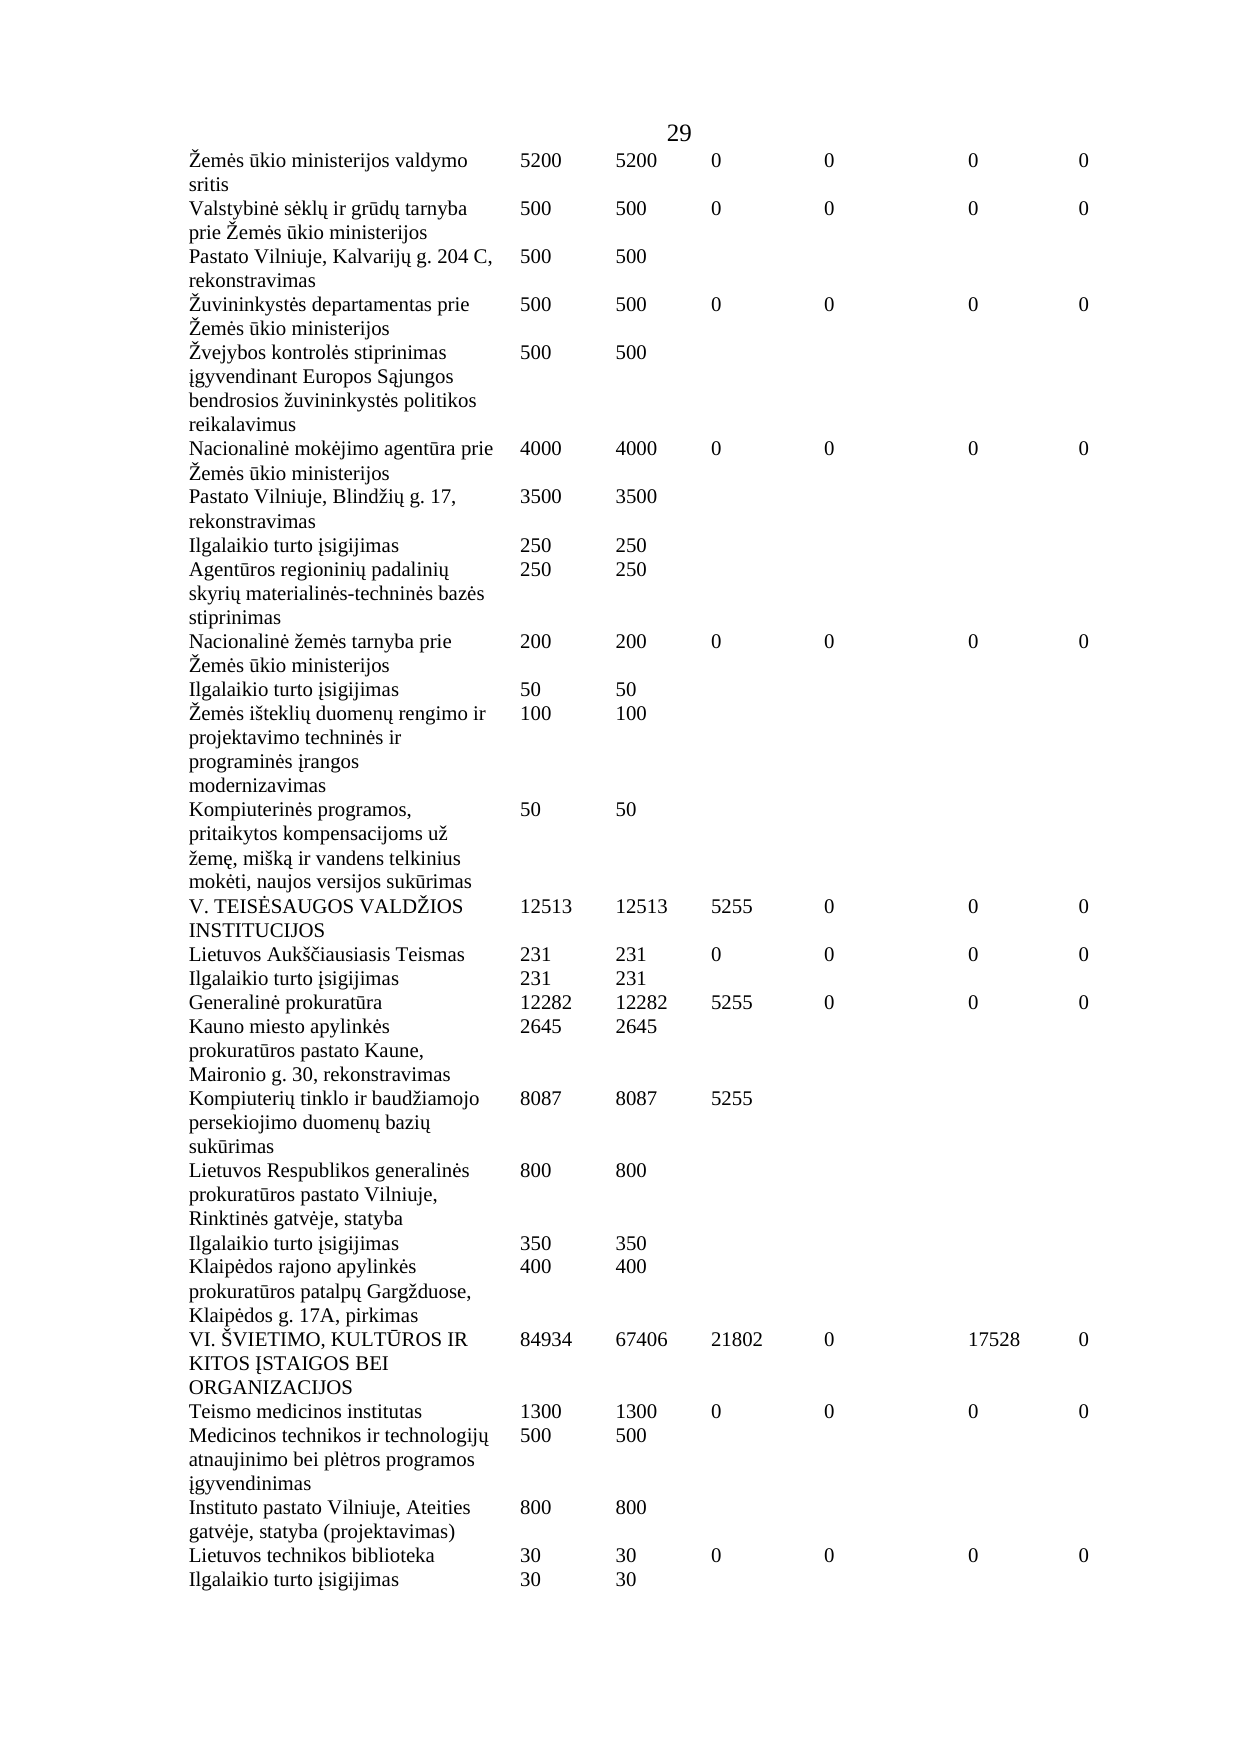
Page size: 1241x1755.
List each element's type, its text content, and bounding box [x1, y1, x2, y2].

table_cell [700, 1423, 813, 1495]
table_cell 0 [700, 1543, 813, 1567]
table_cell Kompiuterinės programos, pritaikytos kompensacijoms už žemę, mišką ir vandens telkinius mokėti, naujos versijos sukūrimas [177, 797, 509, 893]
table_cell Teismo medicinos institutas [177, 1399, 509, 1423]
table_cell Lietuvos technikos biblioteka [177, 1543, 509, 1567]
table_cell Pastato Vilniuje, Blindžių g. 17, rekonstravimas [177, 485, 509, 533]
table_cell 0 [813, 1399, 957, 1423]
table_cell [1067, 340, 1181, 436]
table_cell [1067, 966, 1181, 990]
table_cell [1067, 701, 1181, 797]
table_cell [1067, 485, 1181, 533]
table_cell 0 [813, 1327, 957, 1399]
table_cell 400 [604, 1255, 699, 1327]
table_cell [957, 1230, 1067, 1254]
table_cell 12282 [509, 990, 604, 1014]
table_cell 0 [700, 942, 813, 966]
table_cell 4000 [604, 436, 699, 484]
table_cell [700, 677, 813, 701]
table_cell 0 [813, 990, 957, 1014]
table_cell [700, 533, 813, 557]
table_cell [1067, 1423, 1181, 1495]
table_cell 231 [604, 942, 699, 966]
table_cell VI. ŠVIETIMO, KULTŪROS IR KITOS ĮSTAIGOS BEI ORGANIZACIJOS [177, 1327, 509, 1399]
table_cell Medicinos technikos ir technologijų atnaujinimo bei plėtros programos įgyvendinimas [177, 1423, 509, 1495]
table_cell 0 [813, 148, 957, 196]
table_cell [700, 1014, 813, 1086]
table_cell 30 [604, 1567, 699, 1591]
table_cell Nacionalinė žemės tarnyba prie Žemės ūkio ministerijos [177, 629, 509, 677]
table_cell Lietuvos Respublikos generalinės prokuratūros pastato Vilniuje, Rinktinės gatvėje, statyba [177, 1158, 509, 1230]
table_cell [813, 1086, 957, 1158]
table_cell 0 [700, 196, 813, 244]
table_cell [813, 1567, 957, 1591]
table_cell [700, 1567, 813, 1591]
table_cell 350 [604, 1230, 699, 1254]
table_cell [700, 1158, 813, 1230]
table_cell [1067, 797, 1181, 893]
table_cell 30 [509, 1543, 604, 1567]
table_cell [1067, 1255, 1181, 1327]
table_cell 1300 [604, 1399, 699, 1423]
table_cell [813, 1255, 957, 1327]
table_cell 0 [957, 1543, 1067, 1567]
table_cell 0 [957, 894, 1067, 942]
table_cell 0 [957, 942, 1067, 966]
table_cell 5200 [604, 148, 699, 196]
table_cell 30 [604, 1543, 699, 1567]
table_cell [813, 797, 957, 893]
table_cell 0 [700, 629, 813, 677]
table_cell 0 [1067, 894, 1181, 942]
table_cell [700, 1495, 813, 1543]
table_cell 0 [957, 1399, 1067, 1423]
table_cell [1067, 1086, 1181, 1158]
table_cell [813, 557, 957, 629]
table_cell 8087 [604, 1086, 699, 1158]
table_cell [957, 533, 1067, 557]
table_cell 12513 [604, 894, 699, 942]
table_cell 2645 [509, 1014, 604, 1086]
table_cell Kauno miesto apylinkės prokuratūros pastato Kaune, Maironio g. 30, rekonstravimas [177, 1014, 509, 1086]
table_cell 0 [700, 436, 813, 484]
table_cell 5200 [509, 148, 604, 196]
table_cell 0 [1067, 148, 1181, 196]
table_cell 500 [604, 340, 699, 436]
table_cell 3500 [604, 485, 699, 533]
table_cell [700, 340, 813, 436]
table_cell 5255 [700, 894, 813, 942]
table_cell 400 [509, 1255, 604, 1327]
table_cell [957, 557, 1067, 629]
table_cell 21802 [700, 1327, 813, 1399]
table_cell 0 [1067, 436, 1181, 484]
table_cell 0 [1067, 942, 1181, 966]
table_cell 0 [700, 148, 813, 196]
table_cell 250 [604, 533, 699, 557]
table_cell [1067, 677, 1181, 701]
table_cell 5255 [700, 1086, 813, 1158]
table_cell 0 [1067, 1543, 1181, 1567]
table_cell 0 [957, 436, 1067, 484]
table_cell [1067, 533, 1181, 557]
table_cell Ilgalaikio turto įsigijimas [177, 1567, 509, 1591]
table_cell Žuvininkystės departamentas prie Žemės ūkio ministerijos [177, 292, 509, 340]
table_cell [1067, 557, 1181, 629]
table_cell [813, 966, 957, 990]
table_cell Žvejybos kontrolės stiprinimas įgyvendinant Europos Sąjungos bendrosios žuvininkystės politikos reikalavimus [177, 340, 509, 436]
table_cell Kompiuterių tinklo ir baudžiamojo persekiojimo duomenų bazių sukūrimas [177, 1086, 509, 1158]
table_cell [1067, 1495, 1181, 1543]
table_cell [957, 1158, 1067, 1230]
table_cell 0 [813, 942, 957, 966]
table_cell 800 [604, 1495, 699, 1543]
table_cell Ilgalaikio turto įsigijimas [177, 966, 509, 990]
table_cell 100 [509, 701, 604, 797]
table_cell 100 [604, 701, 699, 797]
table_cell [957, 1086, 1067, 1158]
table_cell 12282 [604, 990, 699, 1014]
table_cell 30 [509, 1567, 604, 1591]
table_cell 500 [604, 1423, 699, 1495]
table_cell [813, 1495, 957, 1543]
table_cell [700, 1230, 813, 1254]
table_cell 50 [509, 677, 604, 701]
table_cell [957, 701, 1067, 797]
table_cell Lietuvos Aukščiausiasis Teismas [177, 942, 509, 966]
table_cell [700, 485, 813, 533]
table_cell 0 [1067, 196, 1181, 244]
table_cell 500 [509, 196, 604, 244]
table_cell [1067, 1230, 1181, 1254]
table_cell Instituto pastato Vilniuje, Ateities gatvėje, statyba (projektavimas) [177, 1495, 509, 1543]
table_cell 0 [813, 629, 957, 677]
table_cell 250 [604, 557, 699, 629]
table_cell [813, 485, 957, 533]
table_cell [1067, 1567, 1181, 1591]
table_cell 500 [604, 196, 699, 244]
table_cell 0 [957, 148, 1067, 196]
table_cell 0 [1067, 990, 1181, 1014]
table_cell 0 [1067, 292, 1181, 340]
table_cell 5255 [700, 990, 813, 1014]
table_cell 500 [509, 292, 604, 340]
table_cell 500 [509, 340, 604, 436]
table_cell 350 [509, 1230, 604, 1254]
table_cell 2645 [604, 1014, 699, 1086]
table_cell Valstybinė sėklų ir grūdų tarnyba prie Žemės ūkio ministerijos [177, 196, 509, 244]
table_cell 4000 [509, 436, 604, 484]
table_cell [813, 1423, 957, 1495]
table_cell 17528 [957, 1327, 1067, 1399]
table_cell [957, 244, 1067, 292]
table_cell [700, 966, 813, 990]
table_cell Ilgalaikio turto įsigijimas [177, 677, 509, 701]
table_cell Pastato Vilniuje, Kalvarijų g. 204 C, rekonstravimas [177, 244, 509, 292]
table_cell [700, 701, 813, 797]
table_cell 0 [1067, 629, 1181, 677]
table_cell [957, 966, 1067, 990]
table_cell 0 [1067, 1327, 1181, 1399]
table_cell [813, 1158, 957, 1230]
table_cell 0 [813, 1543, 957, 1567]
table_cell [700, 557, 813, 629]
table_cell 231 [509, 966, 604, 990]
table_cell 3500 [509, 485, 604, 533]
table_cell 0 [957, 292, 1067, 340]
table_cell Agentūros regioninių padalinių skyrių materialinės-techninės bazės stiprinimas [177, 557, 509, 629]
table_cell 500 [604, 292, 699, 340]
table_cell 1300 [509, 1399, 604, 1423]
table_cell 0 [957, 990, 1067, 1014]
table_cell 50 [604, 677, 699, 701]
table_cell [1067, 1014, 1181, 1086]
table_cell 0 [957, 629, 1067, 677]
table_cell [957, 1495, 1067, 1543]
table_cell 67406 [604, 1327, 699, 1399]
table_cell 0 [700, 1399, 813, 1423]
table_cell [813, 701, 957, 797]
table_cell 800 [509, 1158, 604, 1230]
table_cell Žemės ūkio ministerijos valdymo sritis [177, 148, 509, 196]
table_cell Žemės išteklių duomenų rengimo ir projektavimo techninės ir programinės įrangos modernizavimas [177, 701, 509, 797]
table_cell 231 [604, 966, 699, 990]
table_cell [1067, 244, 1181, 292]
table_cell V. TEISĖSAUGOS VALDŽIOS INSTITUCIJOS [177, 894, 509, 942]
table_cell Generalinė prokuratūra [177, 990, 509, 1014]
table_cell [1067, 1158, 1181, 1230]
table_cell [957, 1255, 1067, 1327]
table_cell 250 [509, 533, 604, 557]
table_cell 84934 [509, 1327, 604, 1399]
table_cell 0 [813, 436, 957, 484]
table_cell 0 [957, 196, 1067, 244]
table_cell Ilgalaikio turto įsigijimas [177, 533, 509, 557]
table_cell 0 [813, 196, 957, 244]
table_cell 12513 [509, 894, 604, 942]
table_cell [813, 533, 957, 557]
table_cell [957, 340, 1067, 436]
table_cell [957, 485, 1067, 533]
table_cell 0 [700, 292, 813, 340]
table_cell [700, 244, 813, 292]
table_cell [957, 1423, 1067, 1495]
table_cell 0 [813, 292, 957, 340]
table_cell Klaipėdos rajono apylinkės prokuratūros patalpų Gargžduose, Klaipėdos g. 17A, pirkimas [177, 1255, 509, 1327]
table_cell [813, 340, 957, 436]
table_cell 800 [509, 1495, 604, 1543]
table_cell 500 [604, 244, 699, 292]
table_cell [813, 1014, 957, 1086]
table_cell 200 [509, 629, 604, 677]
table_cell [957, 677, 1067, 701]
table_cell 0 [1067, 1399, 1181, 1423]
table_cell 50 [509, 797, 604, 893]
table_cell Nacionalinė mokėjimo agentūra prie Žemės ūkio ministerijos [177, 436, 509, 484]
table_cell 500 [509, 1423, 604, 1495]
table_cell 0 [813, 894, 957, 942]
table_cell 250 [509, 557, 604, 629]
table_cell [813, 1230, 957, 1254]
table_cell [957, 1014, 1067, 1086]
table_cell 231 [509, 942, 604, 966]
table_cell 500 [509, 244, 604, 292]
table_cell [957, 1567, 1067, 1591]
table_cell [700, 1255, 813, 1327]
table_cell 200 [604, 629, 699, 677]
table_cell 50 [604, 797, 699, 893]
table_cell [813, 677, 957, 701]
table_cell 8087 [509, 1086, 604, 1158]
table_cell Ilgalaikio turto įsigijimas [177, 1230, 509, 1254]
table_cell [813, 244, 957, 292]
table_cell 800 [604, 1158, 699, 1230]
table_cell [957, 797, 1067, 893]
table_cell [700, 797, 813, 893]
